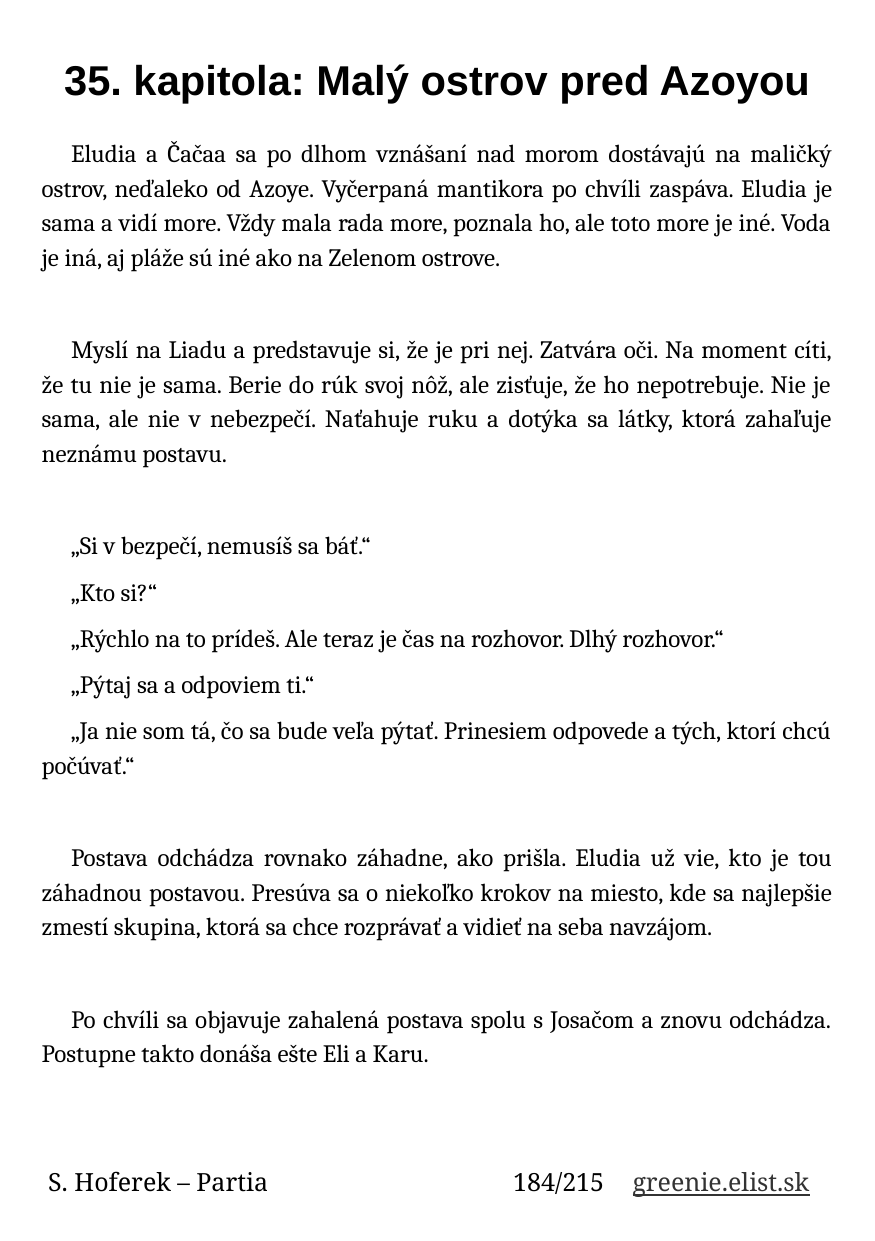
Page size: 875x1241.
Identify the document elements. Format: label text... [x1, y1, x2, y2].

text „Si v bezpečí, nemusíš sa báť.“ [41, 532, 833, 561]
text Myslí na Liadu a predstavuje si, že je pri nej. Zatvára oči. Na moment cíti, že tu nie je sama. Berie do rúk svoj nôž, ale zisťuje, že ho nepotrebuje. Nie je sama, ale nie v nebezpečí. Naťahuje ruku a dotýka sa látky, ktorá zahaľuje neznámu postavu. [41, 336, 833, 468]
text „Rýchlo na to prídeš. Ale teraz je čas na rozhovor. Dlhý rozhovor.“ [41, 625, 833, 653]
text „Ja nie som tá, čo sa bude veľa pýtať. Prinesiem odpovede a tých, ktorí chcú počúvať.“ [41, 717, 833, 780]
text Postava odchádza rovnako záhadne, ako prišla. Eludia už vie, kto je tou záhadnou postavou. Presúva sa o niekoľko krokov na miesto, kde sa najlepšie zmestí skupina, ktorá sa chce rozprávať a vidieť na seba navzájom. [41, 844, 833, 942]
subtitle 35. kapitola: Malý ostrov pred Azoyou [41, 56, 833, 104]
text „Kto si?“ [41, 578, 833, 607]
text Eludia a Čačaa sa po dlhom vznášaní nad morom dostávajú na maličký ostrov, neďaleko od Azoye. Vyčerpaná mantikora po chvíli zaspáva. Eludia je sama a vidí more. Vždy mala rada more, poznala ho, ale toto more je iné. Voda je iná, aj pláže sú iné ako na Zelenom ostrove. [41, 140, 833, 272]
text Po chvíli sa objavuje zahalená postava spolu s Josačom a znovu odchádza. Postupne takto donáša ešte Eli a Karu. [41, 1006, 833, 1069]
text „Pýtaj sa a odpoviem ti.“ [41, 671, 833, 700]
